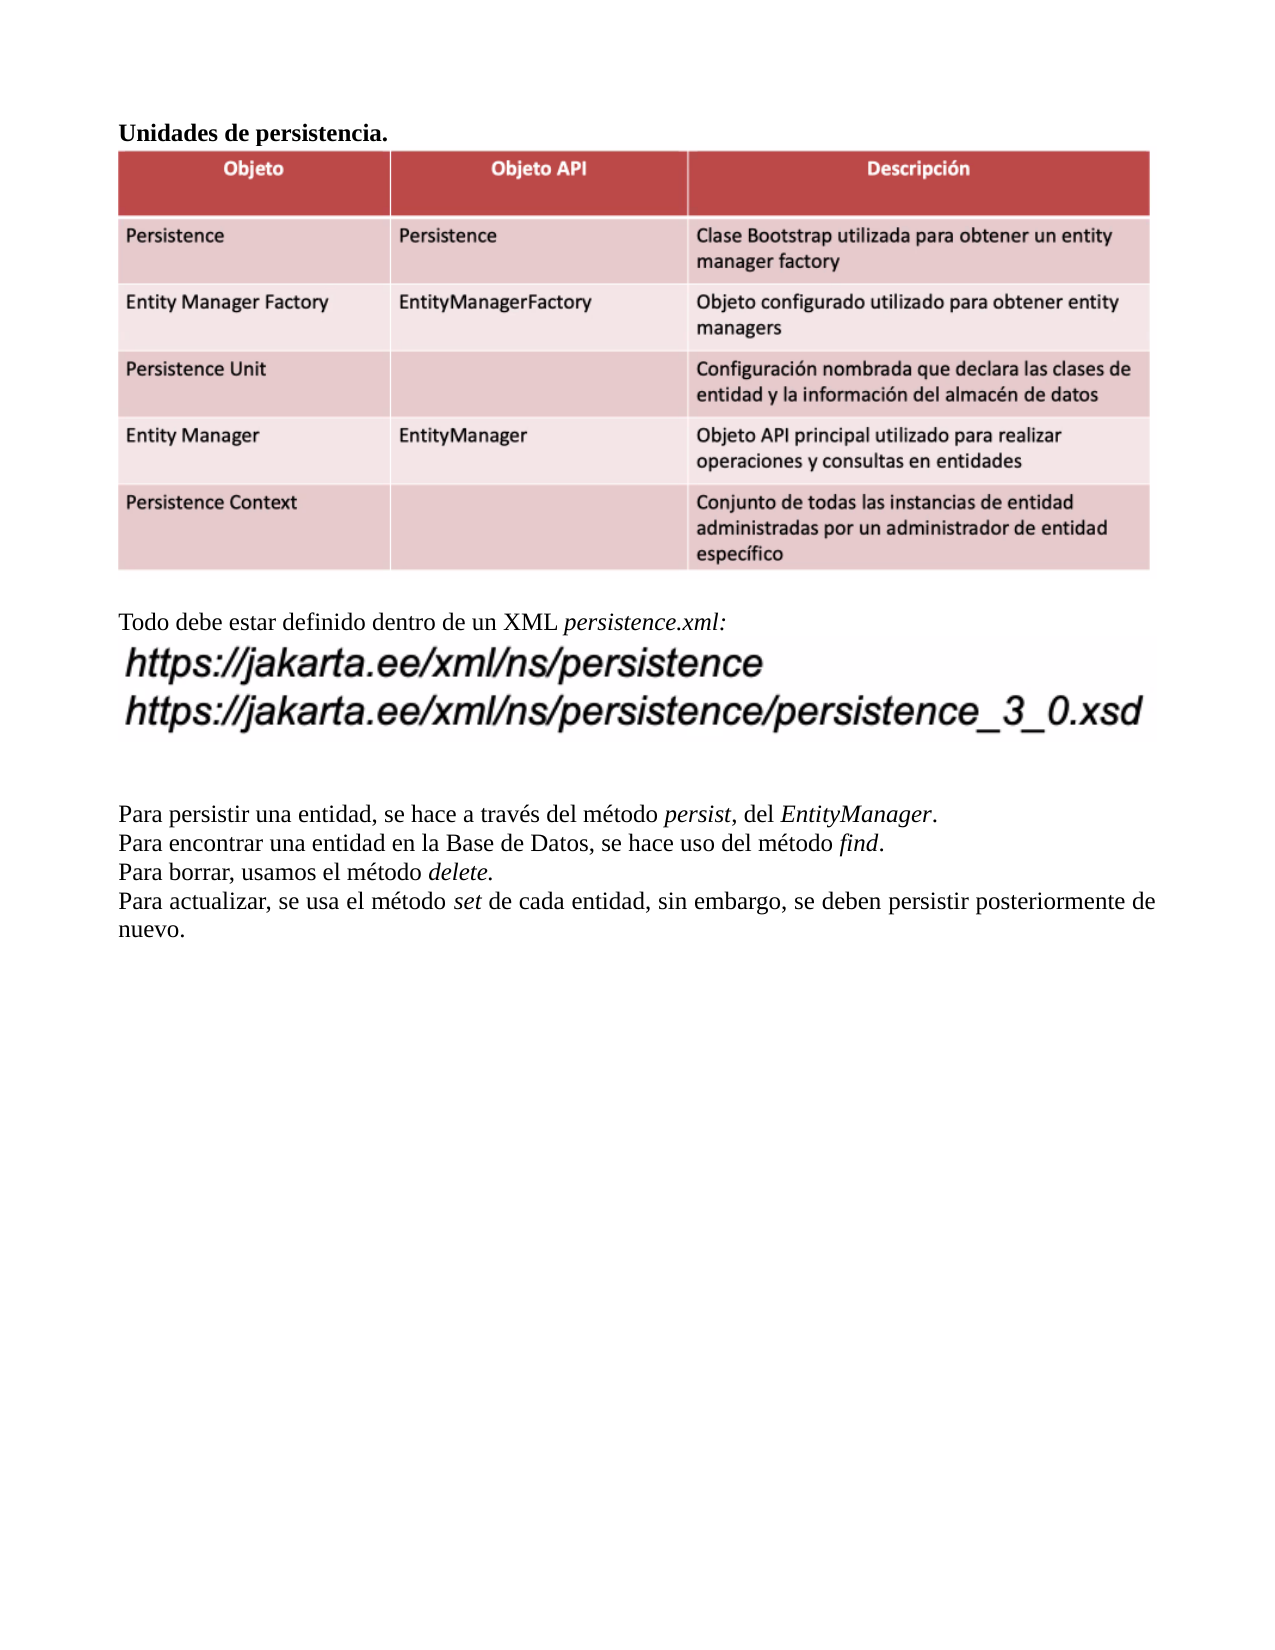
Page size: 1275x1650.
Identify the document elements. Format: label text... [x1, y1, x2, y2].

text Para persistir una entidad, se hace a través del método persist, del EntityManager. [118, 799, 1157, 828]
text Todo debe estar definido dentro de un XML persistence.xml: [118, 607, 1157, 636]
picture [118, 146, 1157, 579]
text Para borrar, usamos el método delete. [118, 857, 1157, 886]
text Para actualizar, se usa el método set de cada entidad, sin embargo, se deben persistir posteriormente de nuevo. [118, 886, 1157, 943]
text Para encontrar una entidad en la Base de Datos, se hace uso del método find. [118, 828, 1157, 857]
text Unidades de persistencia. [118, 118, 1157, 146]
picture [118, 636, 1157, 742]
